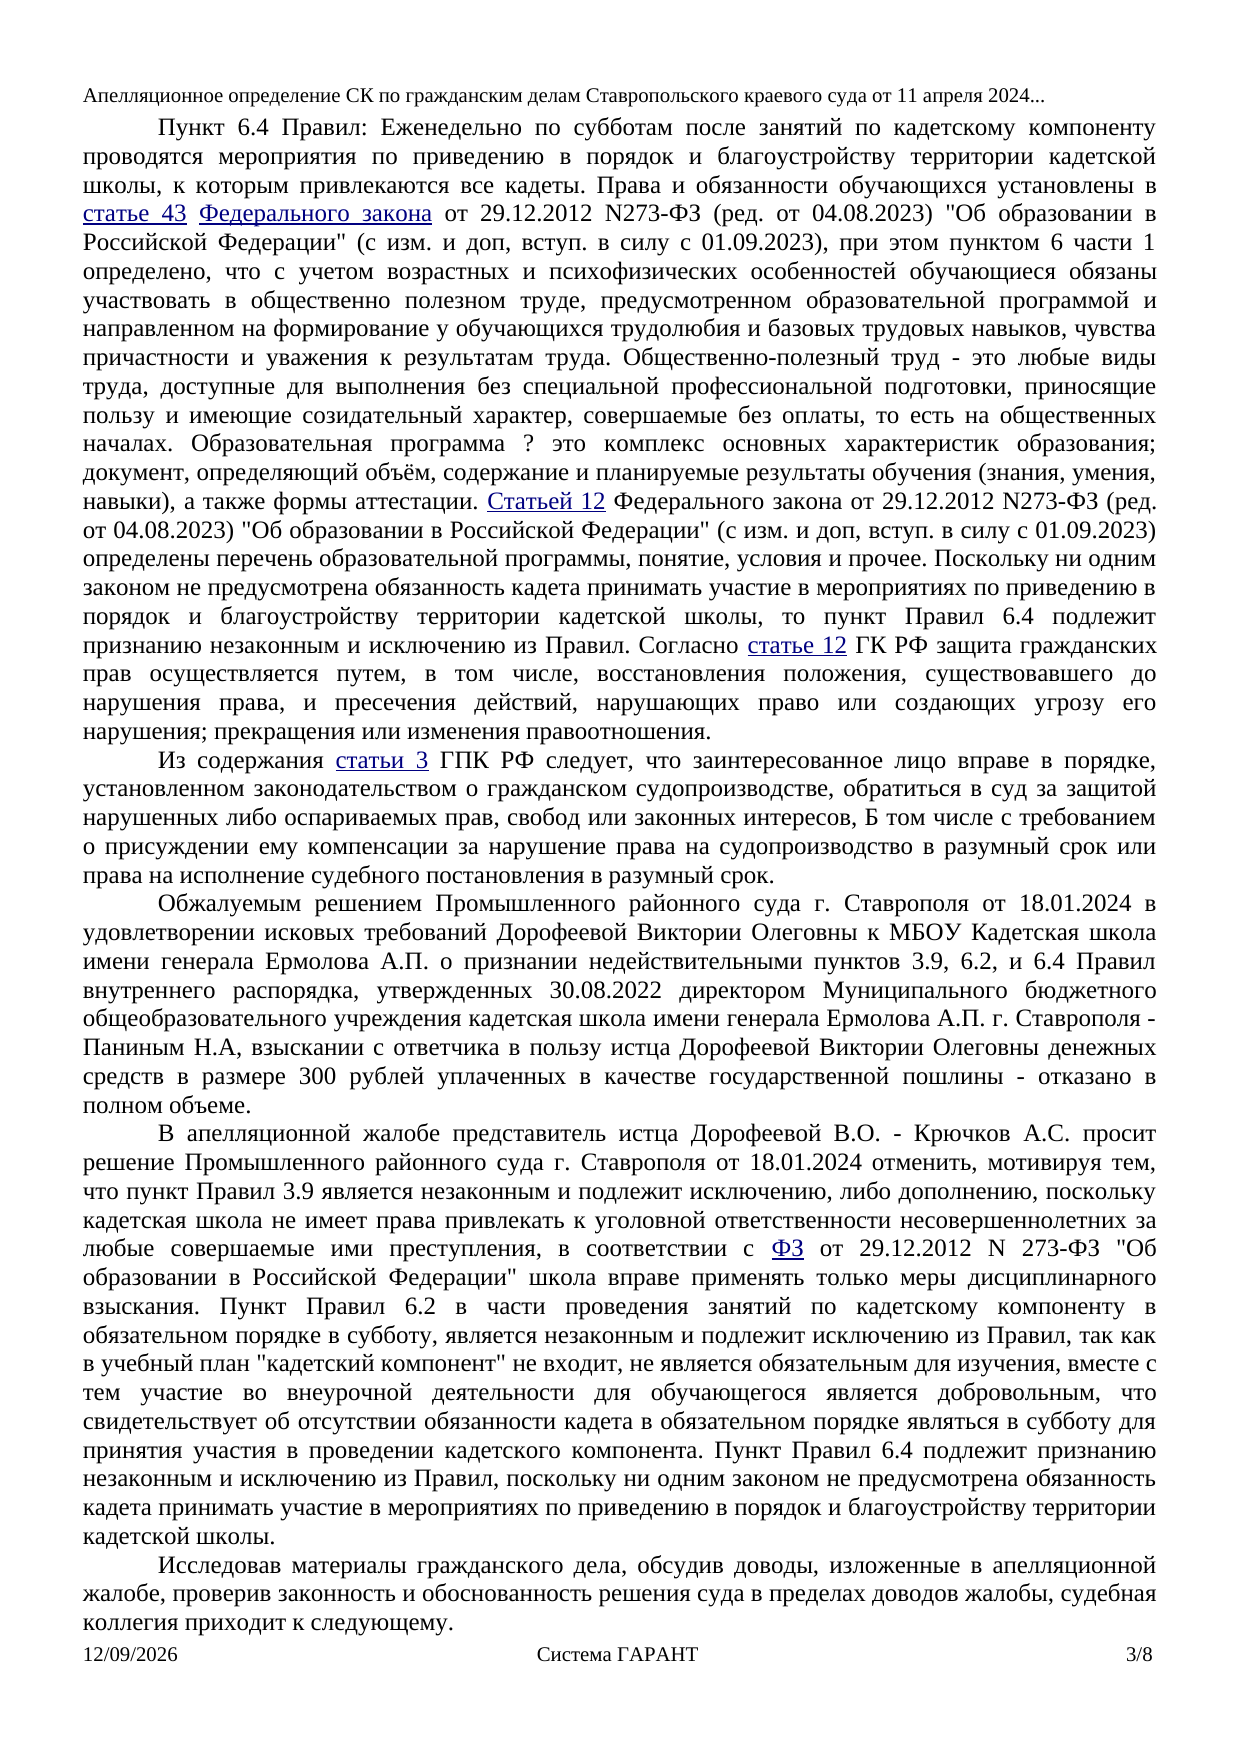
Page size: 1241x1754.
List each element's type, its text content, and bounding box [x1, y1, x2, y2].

text Пункт 6.4 Правил: Еженедельно по субботам после занятий по кадетскому компоненту проводятся мероприятия по приведению в порядок и благоустройству территории кадетской школы, к которым привлекаются все кадеты. Права и обязанности обучающихся установлены в статье 43 Федерального закона от 29.12.2012 N273-ФЗ (ред. от 04.08.2023) "Об образовании в Российской Федерации" (с изм. и доп, вступ. в силу с 01.09.2023), при этом пунктом 6 части 1 определено, что с учетом возрастных и психофизических особенностей обучающиеся обязаны участвовать в общественно полезном труде, предусмотренном образовательной программой и направленном на формирование у обучающихся трудолюбия и базовых трудовых навыков, чувства причастности и уважения к результатам труда. Общественно-полезный труд - это любые виды труда, доступные для выполнения без специальной профессиональной подготовки, приносящие пользу и имеющие созидательный характер, совершаемые без оплаты, то есть на общественных началах. Образовательная программа ? это комплекс основных характеристик образования; документ, определяющий объём, содержание и планируемые результаты обучения (знания, умения, навыки), а также формы аттестации. Статьей 12 Федерального закона от 29.12.2012 N273-ФЗ (ред. от 04.08.2023) "Об образовании в Российской Федерации" (с изм. и доп, вступ. в силу с 01.09.2023) определены перечень образовательной программы, понятие, условия и прочее. Поскольку ни одним законом не предусмотрена обязанность кадета принимать участие в мероприятиях по приведению в порядок и благоустройству территории кадетской школы, то пункт Правил 6.4 подлежит признанию незаконным и исключению из Правил. Согласно статье 12 ГК РФ защита гражданских прав осуществляется путем, в том числе, восстановления положения, существовавшего до нарушения права, и пресечения действий, нарушающих право или создающих угрозу его нарушения; прекращения или изменения правоотношения. [83, 112, 1157, 745]
text Обжалуемым решением Промышленного районного суда г. Ставрополя от 18.01.2024 в удовлетворении исковых требований Дорофеевой Виктории Олеговны к МБОУ Кадетская школа имени генерала Ермолова А.П. о признании недействительными пунктов 3.9, 6.2, и 6.4 Правил внутреннего распорядка, утвержденных 30.08.2022 директором Муниципального бюджетного общеобразовательного учреждения кадетская школа имени генерала Ермолова А.П. г. Ставрополя - Паниным Н.А, взыскании с ответчика в пользу истца Дорофеевой Виктории Олеговны денежных средств в размере 300 рублей уплаченных в качестве государственной пошлины - отказано в полном объеме. [83, 888, 1157, 1118]
text Из содержания статьи 3 ГПК РФ следует, что заинтересованное лицо вправе в порядке, установленном законодательством о гражданском судопроизводстве, обратиться в суд за защитой нарушенных либо оспариваемых прав, свобод или законных интересов, Б том числе с требованием о присуждении ему компенсации за нарушение права на судопроизводство в разумный срок или права на исполнение судебного постановления в разумный срок. [83, 745, 1157, 888]
text В апелляционной жалобе представитель истца Дорофеевой В.О. - Крючков А.С. просит решение Промышленного районного суда г. Ставрополя от 18.01.2024 отменить, мотивируя тем, что пункт Правил 3.9 является незаконным и подлежит исключению, либо дополнению, поскольку кадетская школа не имеет права привлекать к уголовной ответственности несовершеннолетних за любые совершаемые ими преступления, в соответствии с ФЗ от 29.12.2012 N 273-ФЗ "Об образовании в Российской Федерации" школа вправе применять только меры дисциплинарного взыскания. Пункт Правил 6.2 в части проведения занятий по кадетскому компоненту в обязательном порядке в субботу, является незаконным и подлежит исключению из Правил, так как в учебный план "кадетский компонент" не входит, не является обязательным для изучения, вместе с тем участие во внеурочной деятельности для обучающегося является добровольным, что свидетельствует об отсутствии обязанности кадета в обязательном порядке являться в субботу для принятия участия в проведении кадетского компонента. Пункт Правил 6.4 подлежит признанию незаконным и исключению из Правил, поскольку ни одним законом не предусмотрена обязанность кадета принимать участие в мероприятиях по приведению в порядок и благоустройству территории кадетской школы. [83, 1118, 1157, 1550]
text Исследовав материалы гражданского дела, обсудив доводы, изложенные в апелляционной жалобе, проверив законность и обоснованность решения суда в пределах доводов жалобы, судебная коллегия приходит к следующему. [83, 1550, 1157, 1636]
